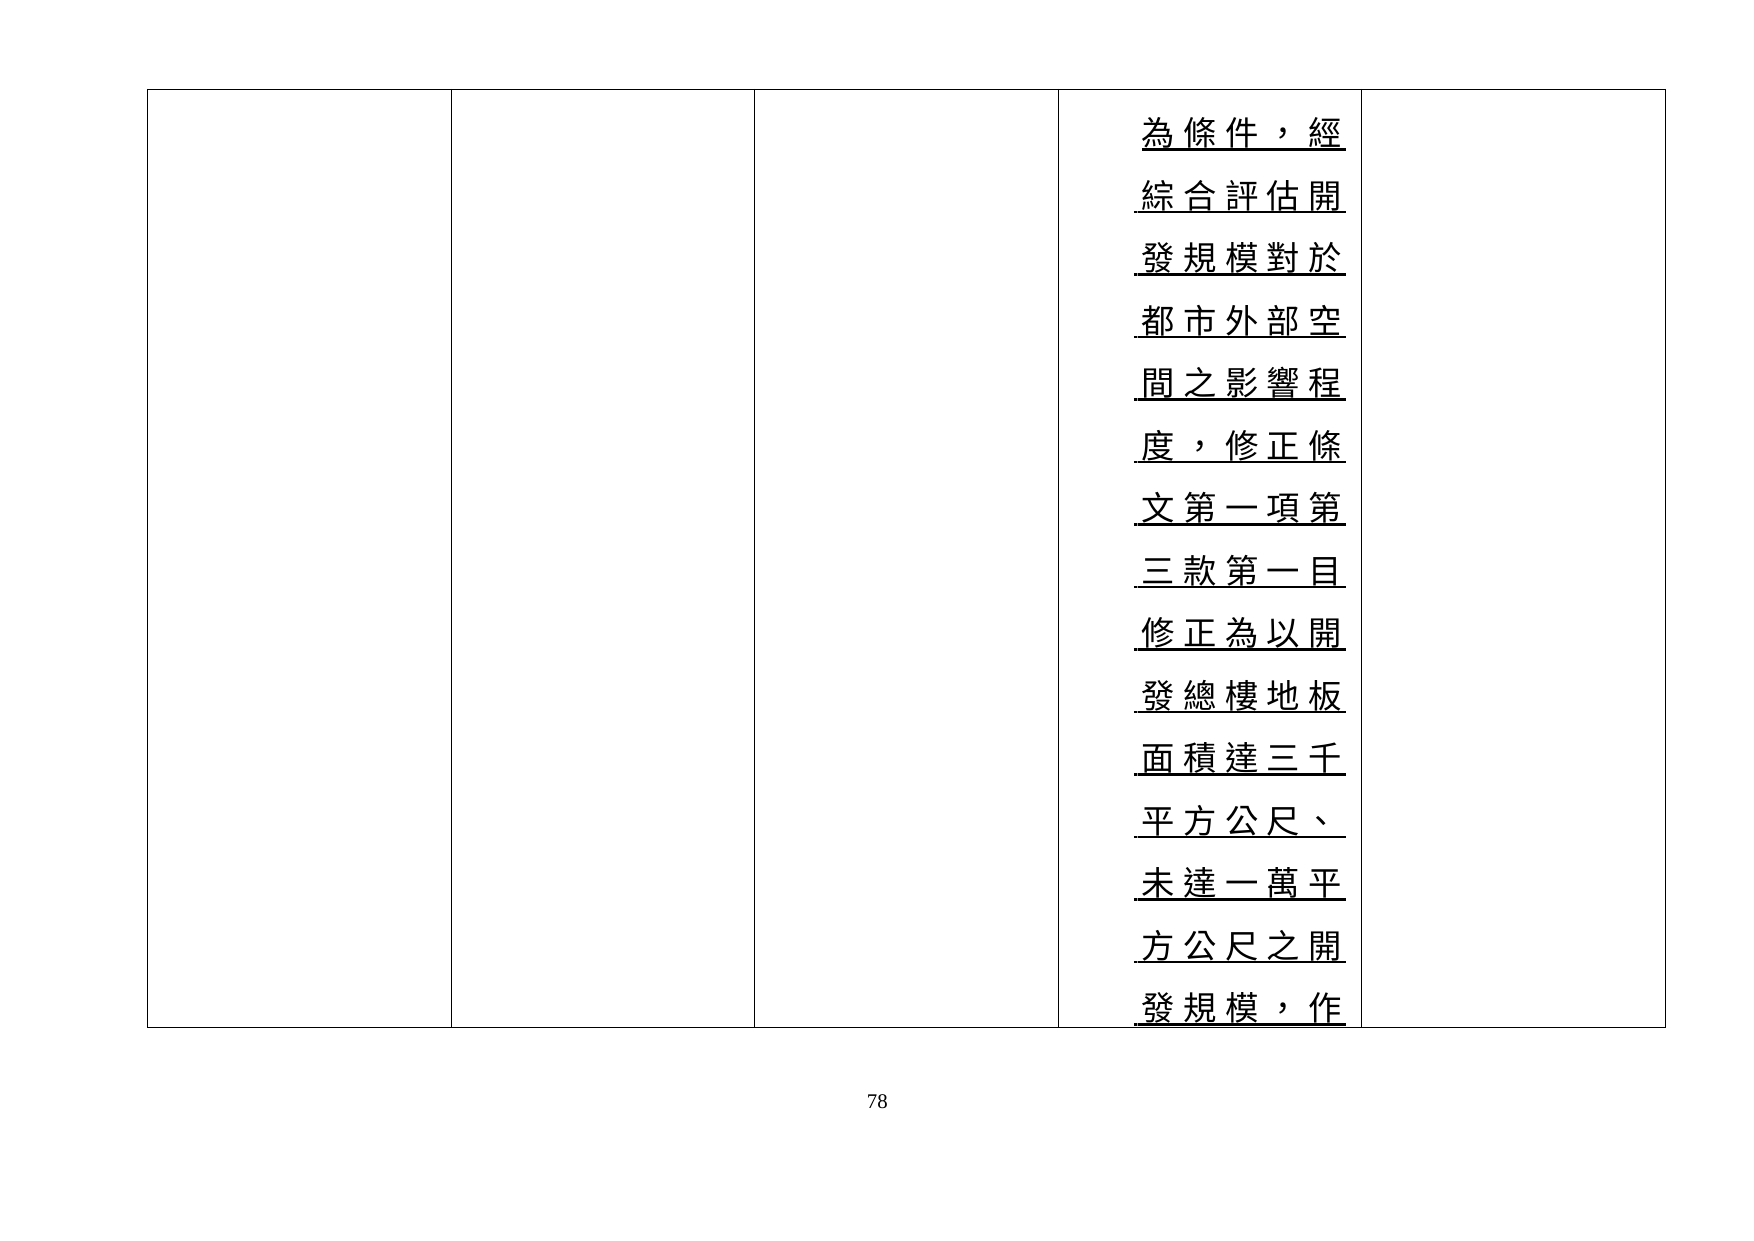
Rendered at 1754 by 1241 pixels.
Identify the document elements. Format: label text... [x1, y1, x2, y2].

table_cell [755, 90, 1058, 1027]
table_cell [1362, 90, 1665, 1027]
table_cell [148, 90, 451, 1027]
table_cell [452, 90, 754, 1027]
table_cell 為條件，經綜合評估開發規模對於都市外部空間之影響程度，修正條文第一項第三款第一目修正為以開發總樓地板面積達三千平方公尺、未達一萬平方公尺之開發規模，作 [1059, 90, 1361, 1027]
